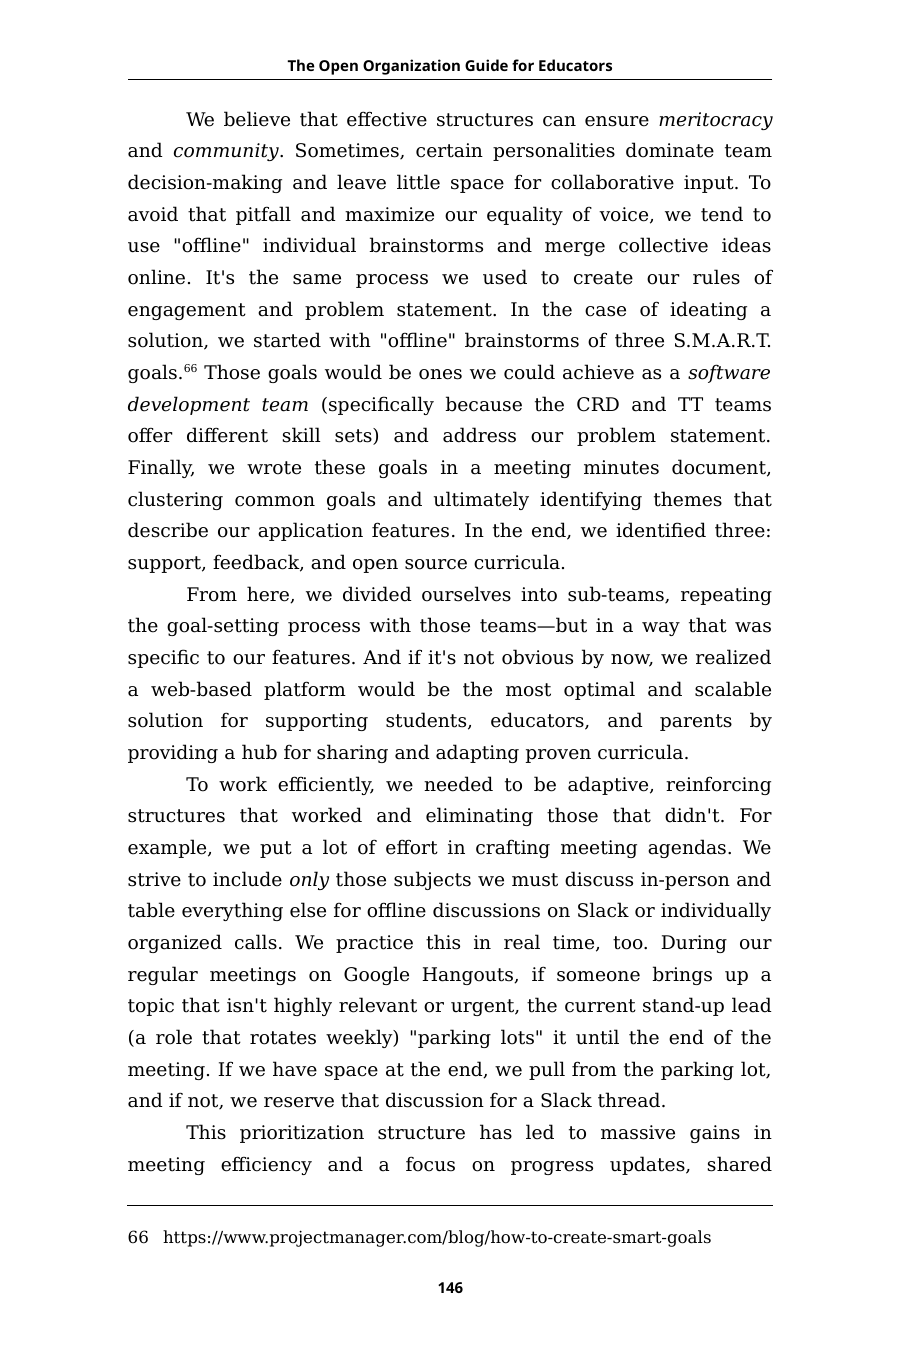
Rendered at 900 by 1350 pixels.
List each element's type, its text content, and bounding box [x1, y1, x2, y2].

text https://www.projectmanager.com/blog/how-to-create-smart-goals [127, 1228, 772, 1247]
text From here, we divided ourselves into sub-teams, repeating the goal-setting process with those teams—but in a way that was specific to our features. And if it's not obvious by now, we realized a web-based platform would be the most optimal and scalable solution for supporting students, educators, and parents by providing a hub for sharing and adapting proven curricula. [127, 584, 772, 764]
text We believe that effective structures can ensure meritocracy and community. Sometimes, certain personalities dominate team decision-making and leave little space for collaborative input. To avoid that pitfall and maximize our equality of voice, we tend to use "offline" individual brainstorms and merge collective ideas online. It's the same process we used to create our rules of engagement and problem statement. In the case of ideating a solution, we started with "offline" brainstorms of three S.M.A.R.T. goals. Those goals would be ones we could achieve as a software development team (specifically because the CRD and TT teams offer different skill sets) and address our problem statement. Finally, we wrote these goals in a meeting minutes document, clustering common goals and ultimately identifying themes that describe our application features. In the end, we identified three: support, feedback, and open source curricula. [127, 109, 772, 574]
text This prioritization structure has led to massive gains in meeting efficiency and a focus on progress updates, shared [127, 1122, 772, 1176]
text To work efficiently, we needed to be adaptive, reinforcing structures that worked and eliminating those that didn't. For example, we put a lot of effort in crafting meeting agendas. We strive to include only those subjects we must discuss in-person and table everything else for offline discussions on Slack or individually organized calls. We practice this in real time, too. During our regular meetings on Google Hangouts, if someone brings up a topic that isn't highly relevant or urgent, the current stand-up lead (a role that rotates weekly) "parking lots" it until the end of the meeting. If we have space at the end, we pull from the parking lot, and if not, we reserve that discussion for a Slack thread. [127, 774, 772, 1112]
